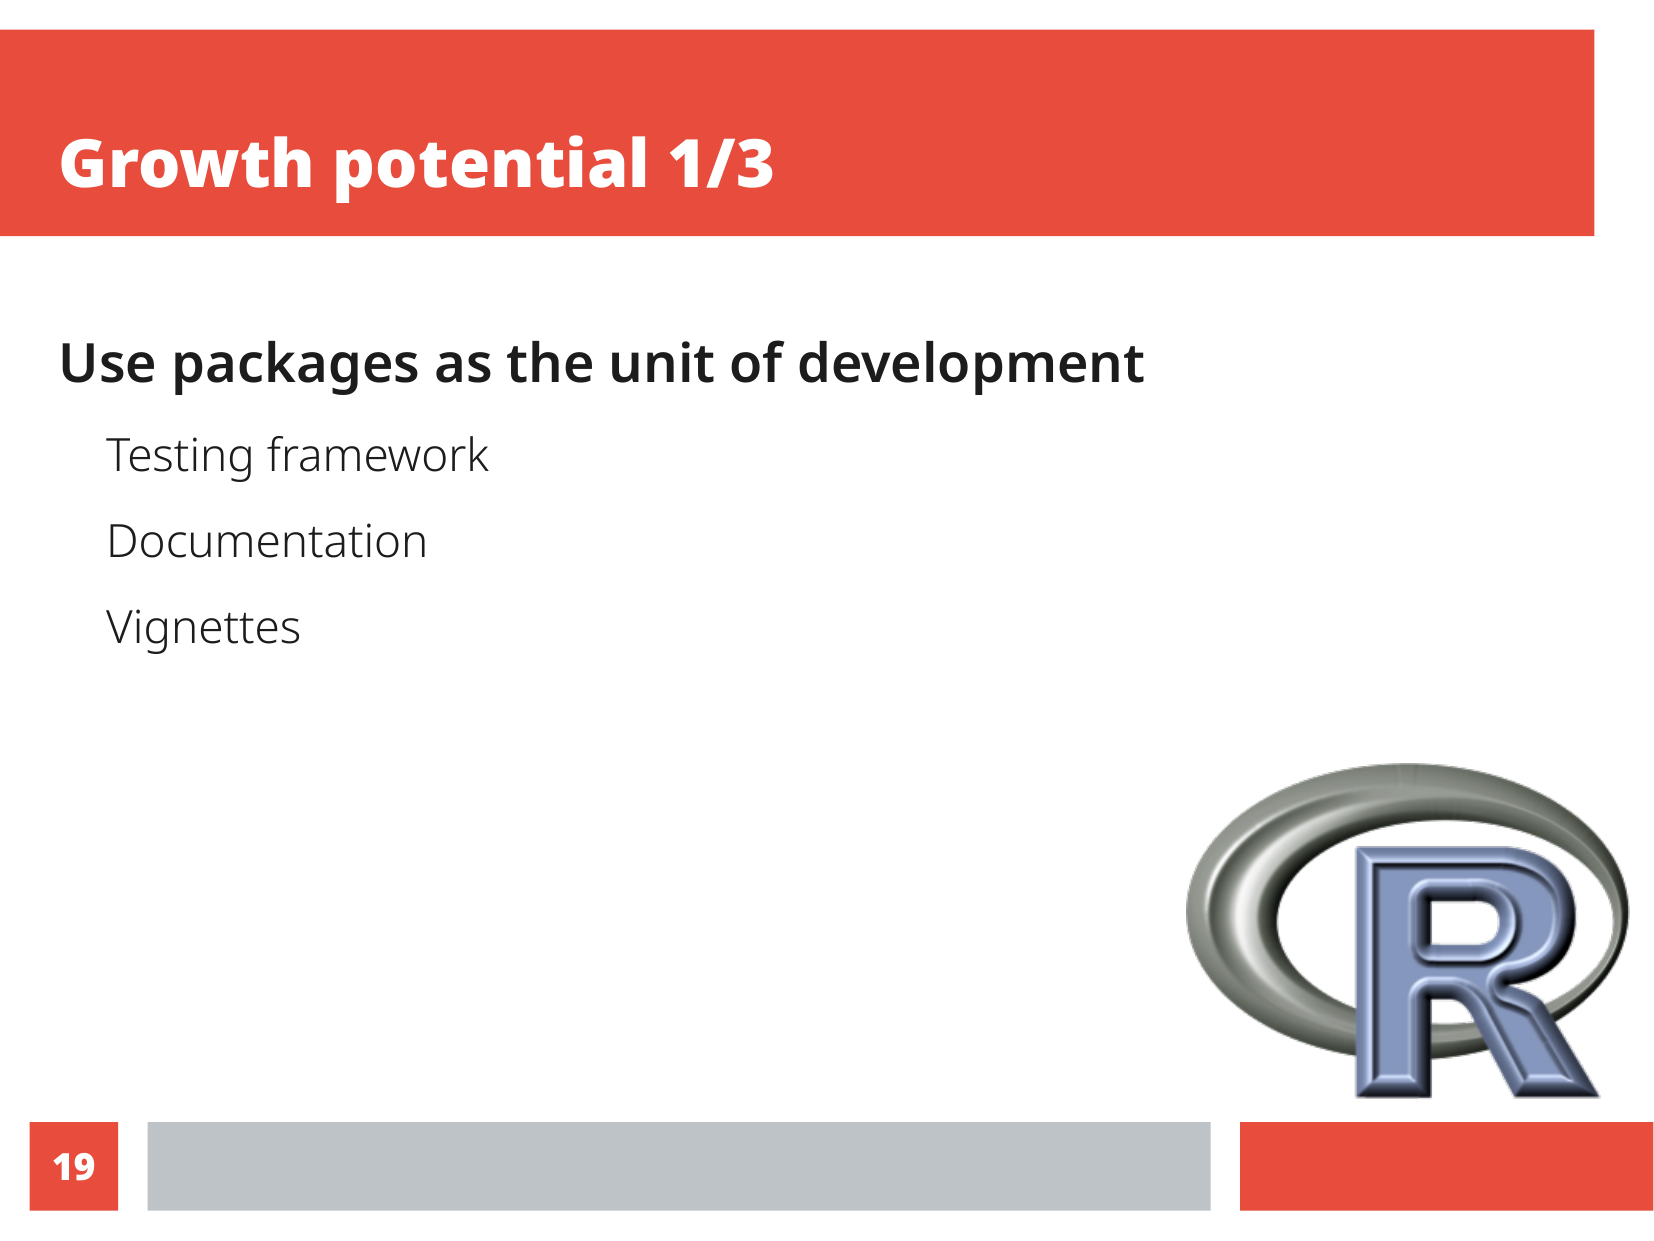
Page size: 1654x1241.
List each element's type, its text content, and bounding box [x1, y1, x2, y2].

picture [1185, 762, 1630, 1100]
list Use packages as the unit of development Testing framework Documentation Vignettes [59, 324, 1565, 1093]
title Growth potential 1/3 [59, 59, 1595, 207]
